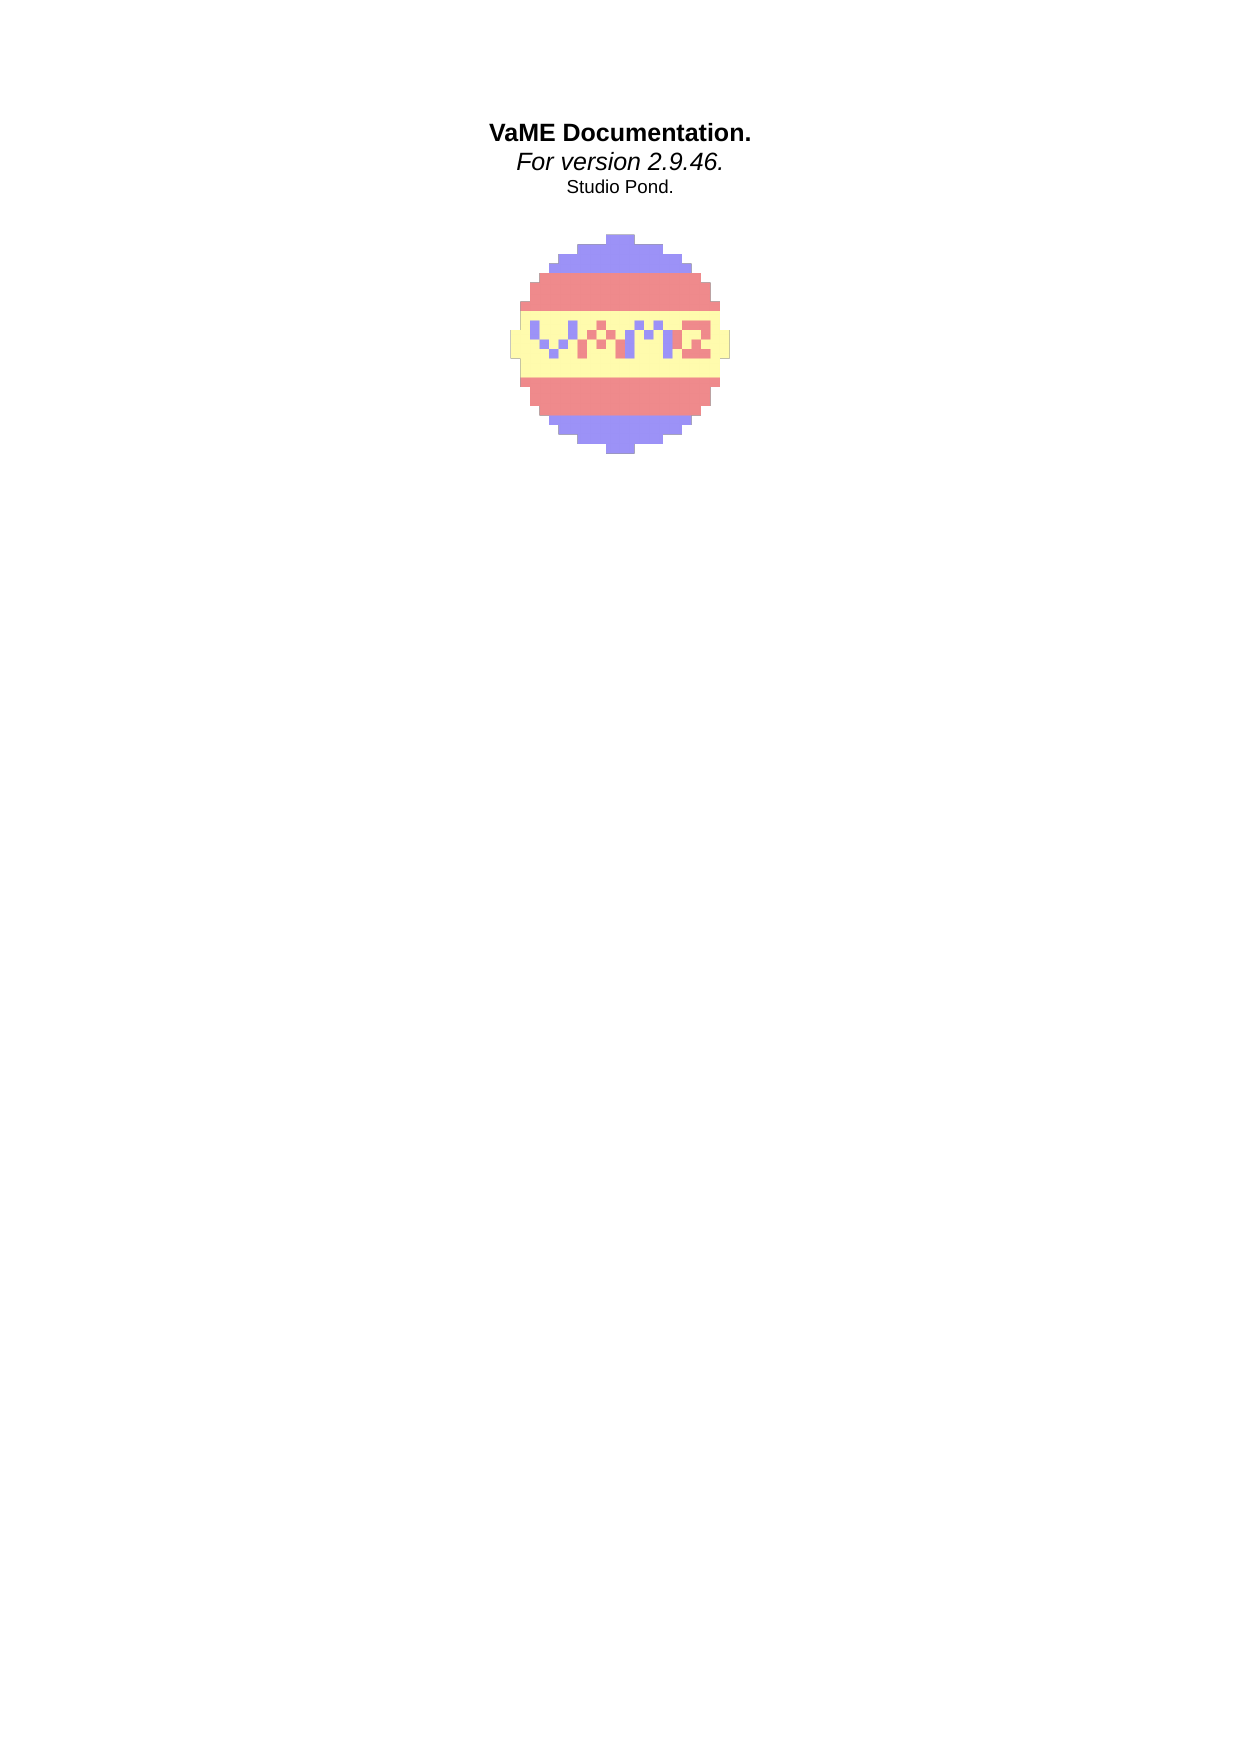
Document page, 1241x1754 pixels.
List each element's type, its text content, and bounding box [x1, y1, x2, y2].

text For version 2.9.46. [118, 147, 1122, 176]
text VaME Documentation. [118, 118, 1122, 147]
picture [501, 226, 739, 463]
text Studio Pond. [118, 176, 1122, 197]
